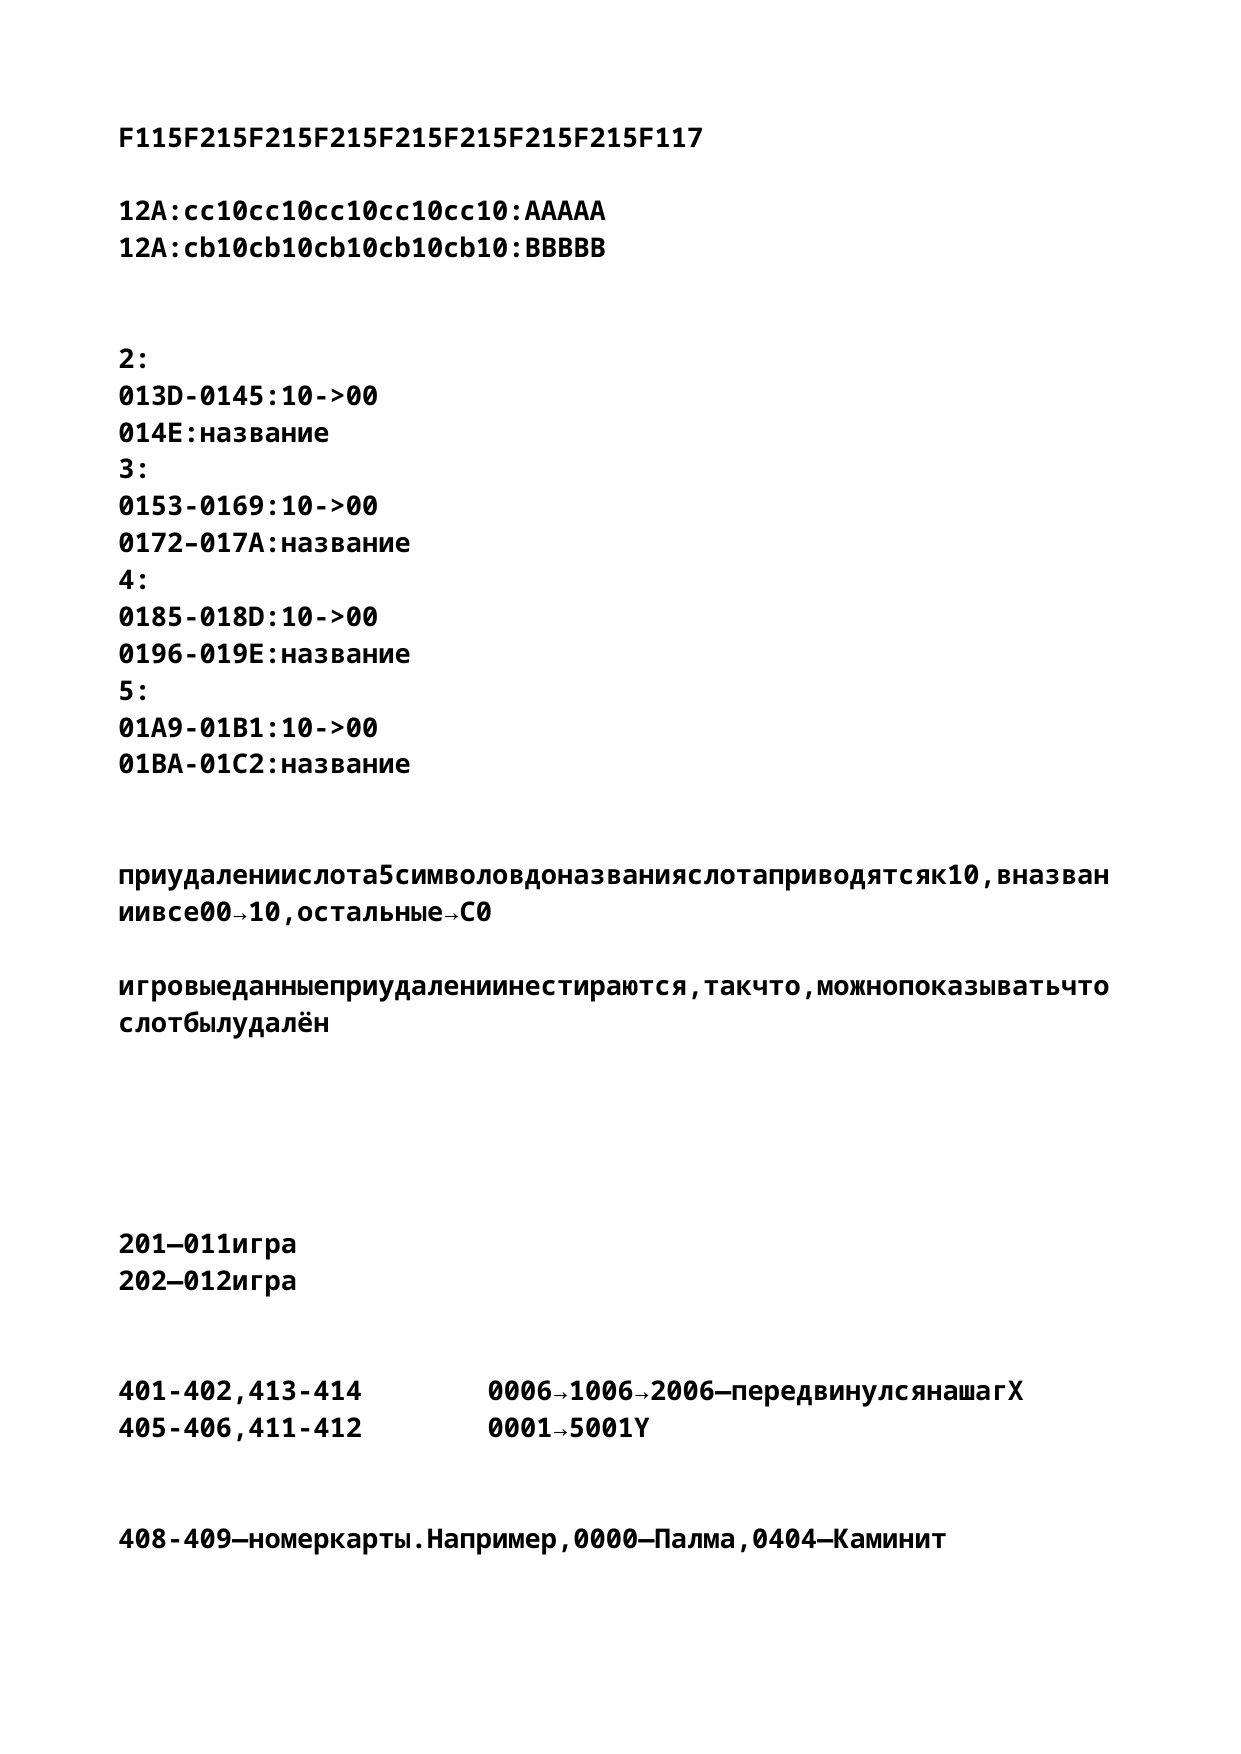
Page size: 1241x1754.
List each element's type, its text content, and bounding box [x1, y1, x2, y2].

text 0153-0169:10->00 [118, 487, 1122, 524]
text 01A9-01B1:10->00 [118, 708, 1122, 745]
text 0185-018D:10->00 [118, 597, 1122, 634]
text 401-402,413-414 0006→1006→2006—передвинулсянашагX [118, 1372, 1122, 1409]
text 0196-019E:название [118, 634, 1122, 671]
text 408-409—номеркарты.Например,0000—Палма,0404—Каминит [118, 1519, 1122, 1556]
text игровыеданныеприудалениинестираются,такчто,можнопоказыватьчтослотбылудалён [118, 966, 1122, 1040]
text 5: [118, 671, 1122, 708]
text 01BA-01C2:название [118, 745, 1122, 782]
text F115F215F215F215F215F215F215F215F117 [118, 118, 1122, 155]
text 0172–017A:название [118, 524, 1122, 561]
text 3: [118, 450, 1122, 487]
text 013D-0145:10->00 [118, 376, 1122, 413]
text 014E:название [118, 413, 1122, 450]
text 12A:cb10cb10cb10cb10cb10:BBBBB [118, 229, 1122, 266]
text 201—011игра [118, 1224, 1122, 1261]
text 4: [118, 561, 1122, 597]
text 202—012игра [118, 1261, 1122, 1298]
text 2: [118, 339, 1122, 376]
text 405-406,411-412 0001→5001Y [118, 1409, 1122, 1446]
text приудалениислота5символовдоназванияслотаприводятсяк10,вназваниивсе00→10,остальные→C0 [118, 856, 1122, 929]
text 12A:cc10cc10cc10cc10cc10:AAAAA [118, 192, 1122, 229]
